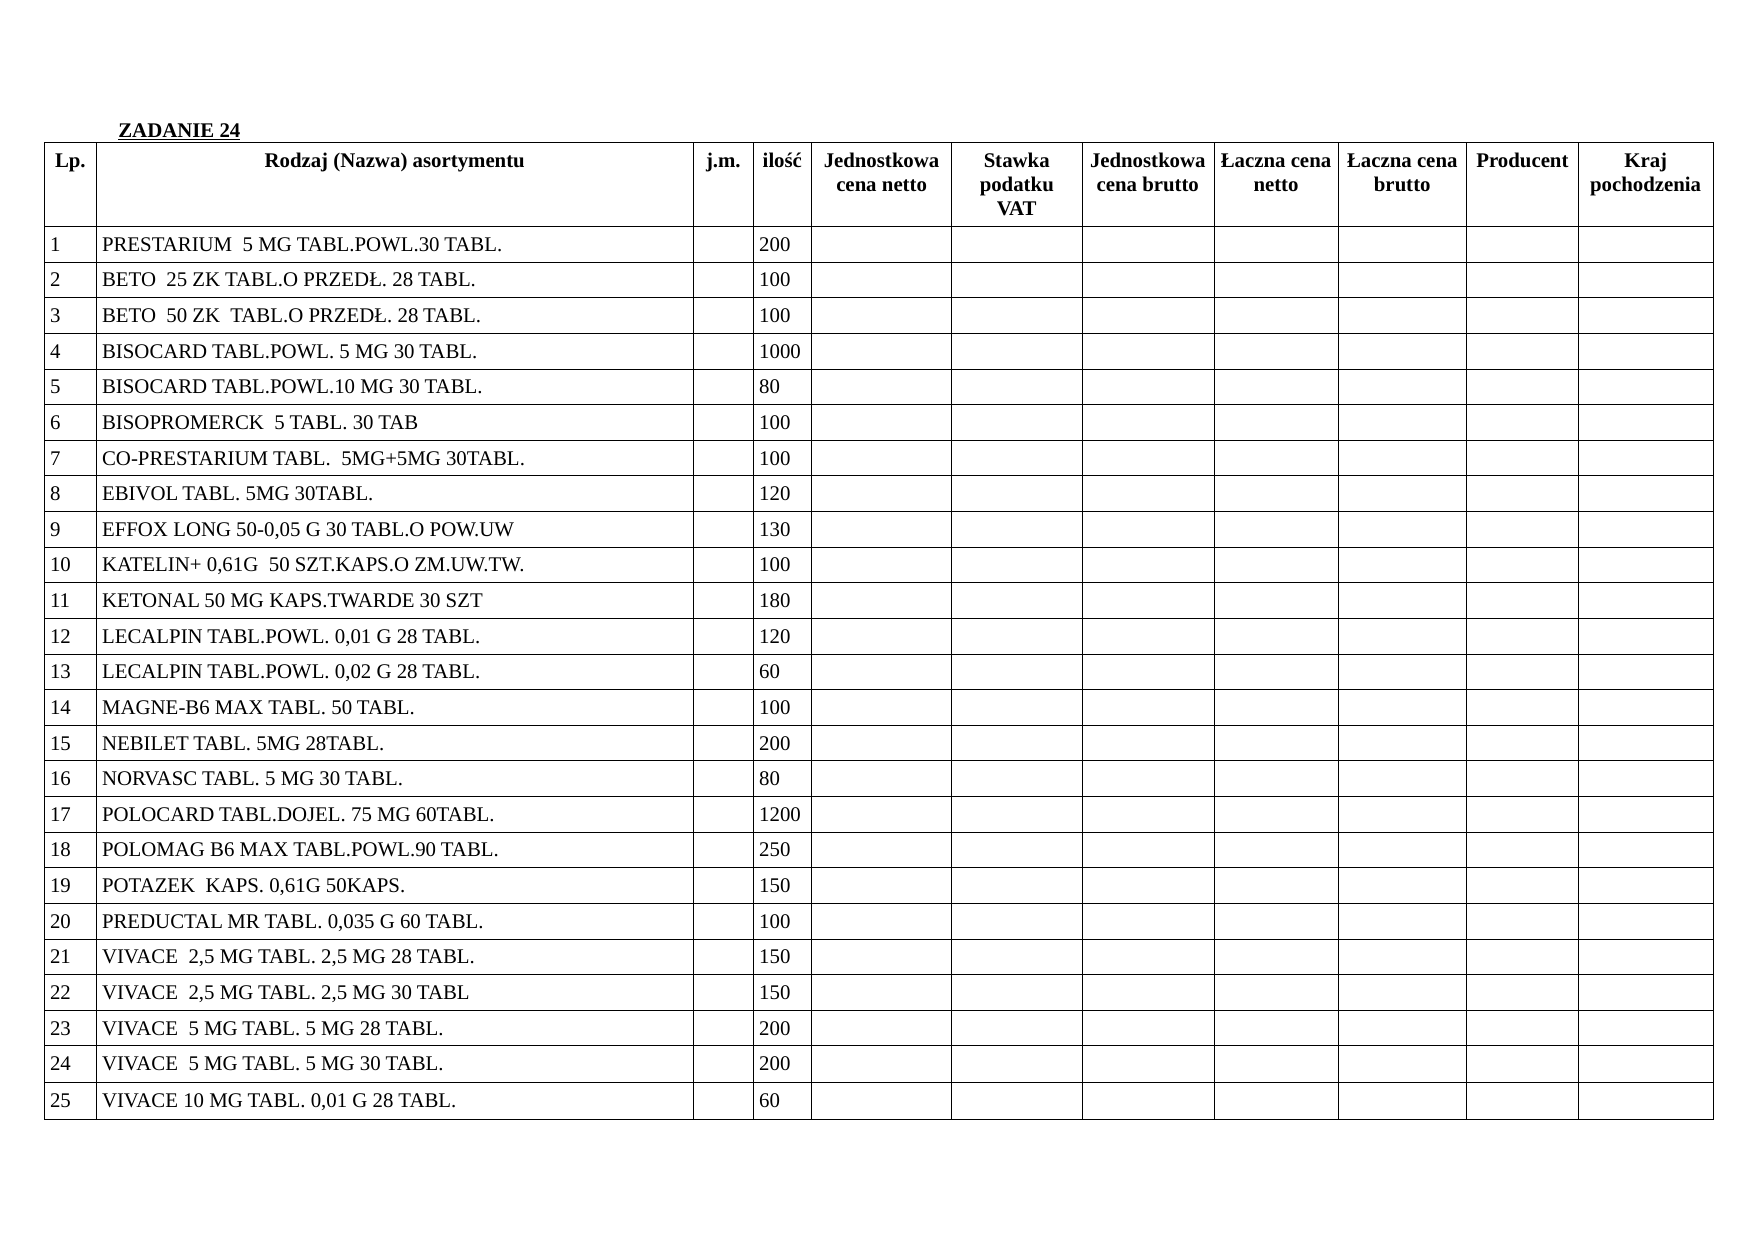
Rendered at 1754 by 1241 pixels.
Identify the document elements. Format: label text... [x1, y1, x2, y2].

table_cell [1579, 512, 1713, 547]
table_cell [812, 797, 951, 832]
table_cell [1579, 476, 1713, 511]
table_cell [1579, 370, 1713, 404]
table_cell BISOPROMERCK 5 TABL. 30 TAB [97, 405, 693, 440]
table_cell [1579, 1011, 1713, 1045]
table_cell [1339, 298, 1466, 333]
table_cell [1467, 476, 1578, 511]
table_cell [952, 1011, 1082, 1045]
table_cell [694, 583, 753, 618]
table_cell [694, 370, 753, 404]
table_cell [1083, 797, 1214, 832]
table_cell [1083, 263, 1214, 297]
table_cell [1579, 548, 1713, 582]
table_cell EFFOX LONG 50-0,05 G 30 TABL.O POW.UW [97, 512, 693, 547]
table_cell [952, 405, 1082, 440]
table_cell [1083, 833, 1214, 867]
table_cell 2 [45, 263, 96, 297]
table_cell [812, 1046, 951, 1082]
table_cell [812, 975, 951, 1010]
table_cell BETO 50 ZK TABL.O PRZEDŁ. 28 TABL. [97, 298, 693, 333]
table_cell [1339, 619, 1466, 653]
table_cell [1083, 227, 1214, 262]
table_cell [1339, 1046, 1466, 1082]
table_cell 1200 [754, 797, 811, 832]
table_cell [1083, 298, 1214, 333]
table_cell [1339, 548, 1466, 582]
table_cell [1083, 690, 1214, 725]
table_cell [1339, 405, 1466, 440]
table_cell VIVACE 5 MG TABL. 5 MG 30 TABL. [97, 1046, 693, 1082]
table_cell VIVACE 2,5 MG TABL. 2,5 MG 30 TABL [97, 975, 693, 1010]
table_cell [1467, 1011, 1578, 1045]
table_cell [812, 370, 951, 404]
table_cell [1339, 583, 1466, 618]
table_cell BISOCARD TABL.POWL. 5 MG 30 TABL. [97, 334, 693, 368]
table_cell [1339, 512, 1466, 547]
table_cell [952, 476, 1082, 511]
table_cell [694, 761, 753, 796]
table_cell [1339, 476, 1466, 511]
table_cell [1083, 761, 1214, 796]
table_cell [952, 619, 1082, 653]
table_cell [1215, 548, 1338, 582]
table_cell [952, 548, 1082, 582]
table_cell [1083, 619, 1214, 653]
table_cell [694, 1046, 753, 1082]
table_cell [1579, 583, 1713, 618]
table_cell [1467, 441, 1578, 475]
table_cell [694, 227, 753, 262]
table_cell 16 [45, 761, 96, 796]
table_cell [1579, 1046, 1713, 1082]
table_cell [1579, 726, 1713, 760]
table_cell [952, 1083, 1082, 1119]
table_cell [1339, 904, 1466, 938]
table_cell 150 [754, 975, 811, 1010]
table_cell [1467, 334, 1578, 368]
table_cell [1579, 1083, 1713, 1119]
table_cell [1579, 619, 1713, 653]
table_cell 120 [754, 619, 811, 653]
table_cell [952, 726, 1082, 760]
table_cell [1467, 405, 1578, 440]
table_cell [812, 904, 951, 938]
table_cell [1083, 655, 1214, 689]
table_cell [1083, 512, 1214, 547]
table_cell [694, 940, 753, 974]
table_cell [1467, 690, 1578, 725]
table_cell [1083, 1083, 1214, 1119]
table_cell VIVACE 5 MG TABL. 5 MG 28 TABL. [97, 1011, 693, 1045]
table_cell [1579, 904, 1713, 938]
table_cell [1467, 761, 1578, 796]
table_cell 100 [754, 904, 811, 938]
table_cell [1579, 940, 1713, 974]
table_cell [812, 868, 951, 903]
table_cell NORVASC TABL. 5 MG 30 TABL. [97, 761, 693, 796]
table_cell [812, 263, 951, 297]
table_cell [1339, 761, 1466, 796]
table_cell 5 [45, 370, 96, 404]
table_cell [812, 512, 951, 547]
table_cell BETO 25 ZK TABL.O PRZEDŁ. 28 TABL. [97, 263, 693, 297]
table_cell 130 [754, 512, 811, 547]
table_cell [1467, 512, 1578, 547]
table_cell [1467, 975, 1578, 1010]
table_cell 4 [45, 334, 96, 368]
table_cell [812, 1011, 951, 1045]
table_cell [1215, 298, 1338, 333]
table_cell 22 [45, 975, 96, 1010]
table_cell [694, 548, 753, 582]
table_cell [1215, 334, 1338, 368]
table_cell [952, 904, 1082, 938]
table_cell 180 [754, 583, 811, 618]
table_cell 24 [45, 1046, 96, 1082]
table_cell [694, 405, 753, 440]
table_cell [1215, 690, 1338, 725]
table_cell [694, 334, 753, 368]
table_cell [1467, 583, 1578, 618]
table_cell 1000 [754, 334, 811, 368]
table_cell [1339, 726, 1466, 760]
table_cell 20 [45, 904, 96, 938]
table_cell [1215, 940, 1338, 974]
table_cell [1215, 476, 1338, 511]
table_cell [1579, 441, 1713, 475]
table_cell [1467, 548, 1578, 582]
table_cell [694, 868, 753, 903]
table_cell [1215, 833, 1338, 867]
table_cell [952, 1046, 1082, 1082]
table_cell [952, 227, 1082, 262]
table_cell [1083, 940, 1214, 974]
table_cell LECALPIN TABL.POWL. 0,01 G 28 TABL. [97, 619, 693, 653]
table_cell [1339, 690, 1466, 725]
table_cell [1083, 1046, 1214, 1082]
table_cell [1215, 868, 1338, 903]
table_cell VIVACE 10 MG TABL. 0,01 G 28 TABL. [97, 1083, 693, 1119]
table_cell [1339, 263, 1466, 297]
table_cell [812, 761, 951, 796]
table_cell 80 [754, 370, 811, 404]
table_cell [694, 904, 753, 938]
table_cell [1215, 370, 1338, 404]
table_cell 19 [45, 868, 96, 903]
table_header Lp. [45, 143, 96, 226]
table_cell PRESTARIUM 5 MG TABL.POWL.30 TABL. [97, 227, 693, 262]
table_cell 100 [754, 298, 811, 333]
table_cell [1467, 1083, 1578, 1119]
table_cell 150 [754, 940, 811, 974]
table_cell [694, 263, 753, 297]
table_cell [1215, 975, 1338, 1010]
table_cell [812, 655, 951, 689]
table_cell 9 [45, 512, 96, 547]
table_cell [812, 441, 951, 475]
table_cell EBIVOL TABL. 5MG 30TABL. [97, 476, 693, 511]
table_cell [1083, 405, 1214, 440]
table_cell 3 [45, 298, 96, 333]
table_cell [1215, 904, 1338, 938]
table_cell NEBILET TABL. 5MG 28TABL. [97, 726, 693, 760]
table_cell [1215, 619, 1338, 653]
table_cell [1579, 761, 1713, 796]
table_cell 200 [754, 726, 811, 760]
table_header j.m. [694, 143, 753, 226]
table_cell [694, 1011, 753, 1045]
table_cell 60 [754, 1083, 811, 1119]
table_cell [812, 726, 951, 760]
table_cell [1215, 405, 1338, 440]
table_cell [952, 940, 1082, 974]
table_cell [1339, 833, 1466, 867]
table_cell [1083, 726, 1214, 760]
table_cell 120 [754, 476, 811, 511]
table_cell [1339, 797, 1466, 832]
table_cell [1467, 833, 1578, 867]
table_cell [812, 1083, 951, 1119]
table_cell [1083, 476, 1214, 511]
table_cell 100 [754, 441, 811, 475]
table_cell 100 [754, 548, 811, 582]
table_cell [1339, 940, 1466, 974]
table_cell [694, 797, 753, 832]
table_cell [694, 512, 753, 547]
table_cell [1215, 797, 1338, 832]
table_cell [1083, 370, 1214, 404]
table_header Łaczna cena brutto [1339, 143, 1466, 226]
table_cell [1215, 1083, 1338, 1119]
table_header Kraj pochodzenia [1579, 143, 1713, 226]
table_cell 13 [45, 655, 96, 689]
table_cell [1467, 868, 1578, 903]
table_cell [1339, 441, 1466, 475]
table_cell [1339, 227, 1466, 262]
table_cell [1467, 655, 1578, 689]
table_cell [812, 548, 951, 582]
table_cell [1339, 868, 1466, 903]
table_cell 21 [45, 940, 96, 974]
table_cell [1083, 548, 1214, 582]
table_cell [1579, 975, 1713, 1010]
table_cell [694, 298, 753, 333]
table_cell [1215, 263, 1338, 297]
table_cell [952, 441, 1082, 475]
table_cell [1215, 726, 1338, 760]
table_cell [1579, 263, 1713, 297]
table_cell [812, 833, 951, 867]
table_cell [1579, 797, 1713, 832]
table_cell [1339, 1083, 1466, 1119]
table_cell [952, 370, 1082, 404]
table_cell LECALPIN TABL.POWL. 0,02 G 28 TABL. [97, 655, 693, 689]
table_cell [952, 761, 1082, 796]
table_cell [1467, 904, 1578, 938]
table_cell 100 [754, 405, 811, 440]
table_cell KETONAL 50 MG KAPS.TWARDE 30 SZT [97, 583, 693, 618]
table_cell [952, 263, 1082, 297]
table_cell [1215, 227, 1338, 262]
table_cell 150 [754, 868, 811, 903]
table_cell [1467, 940, 1578, 974]
table_cell 6 [45, 405, 96, 440]
table_cell [952, 298, 1082, 333]
table_cell [1579, 298, 1713, 333]
table_cell [1467, 227, 1578, 262]
table_cell [1579, 655, 1713, 689]
table_header ilość [754, 143, 811, 226]
table_header Łaczna cena netto [1215, 143, 1338, 226]
table_header Rodzaj (Nazwa) asortymentu [97, 143, 693, 226]
table_header Jednostkowa cena netto [812, 143, 951, 226]
table_cell [1467, 1046, 1578, 1082]
table_cell [1339, 334, 1466, 368]
table_cell [1083, 583, 1214, 618]
table_cell [952, 797, 1082, 832]
table_cell 1 [45, 227, 96, 262]
table_cell [952, 334, 1082, 368]
table_cell MAGNE-B6 MAX TABL. 50 TABL. [97, 690, 693, 725]
table_cell [1467, 726, 1578, 760]
table_cell [812, 619, 951, 653]
table_cell [1467, 797, 1578, 832]
table_cell [694, 975, 753, 1010]
table_cell BISOCARD TABL.POWL.10 MG 30 TABL. [97, 370, 693, 404]
table_cell 200 [754, 1046, 811, 1082]
table_cell 60 [754, 655, 811, 689]
table_cell [1215, 512, 1338, 547]
table_header Jednostkowa cena brutto [1083, 143, 1214, 226]
table_cell [812, 940, 951, 974]
table_cell [812, 227, 951, 262]
table_cell [1467, 263, 1578, 297]
table_cell [1215, 1046, 1338, 1082]
table_cell 25 [45, 1083, 96, 1119]
table_cell [952, 868, 1082, 903]
table_cell [1339, 370, 1466, 404]
table_cell [812, 334, 951, 368]
table_cell 7 [45, 441, 96, 475]
table_cell [694, 1083, 753, 1119]
table_cell [812, 583, 951, 618]
table_cell [952, 975, 1082, 1010]
table_cell [1339, 1011, 1466, 1045]
table_cell [1215, 583, 1338, 618]
table_cell [1083, 904, 1214, 938]
table_cell [812, 298, 951, 333]
table_cell 250 [754, 833, 811, 867]
table_cell [1083, 975, 1214, 1010]
table_cell [694, 726, 753, 760]
table_cell 80 [754, 761, 811, 796]
table_cell [1579, 690, 1713, 725]
table_cell [1215, 1011, 1338, 1045]
table_cell [952, 655, 1082, 689]
table_cell [1579, 405, 1713, 440]
table_cell [694, 619, 753, 653]
table_cell VIVACE 2,5 MG TABL. 2,5 MG 28 TABL. [97, 940, 693, 974]
table_cell 14 [45, 690, 96, 725]
table_cell [1339, 975, 1466, 1010]
table_cell [952, 512, 1082, 547]
table_cell 200 [754, 1011, 811, 1045]
table_header Producent [1467, 143, 1578, 226]
table_cell 17 [45, 797, 96, 832]
table_cell [1579, 334, 1713, 368]
table_cell [1083, 868, 1214, 903]
table_cell [812, 405, 951, 440]
table_cell POTAZEK KAPS. 0,61G 50KAPS. [97, 868, 693, 903]
table_cell 100 [754, 263, 811, 297]
table_cell 100 [754, 690, 811, 725]
table_cell 10 [45, 548, 96, 582]
table_cell [694, 441, 753, 475]
text ZADANIE 24 [118, 118, 1636, 142]
table_cell [812, 690, 951, 725]
table_cell [694, 655, 753, 689]
table_cell 11 [45, 583, 96, 618]
table_cell [952, 583, 1082, 618]
table_cell [1339, 655, 1466, 689]
table_cell [1467, 298, 1578, 333]
table_cell POLOCARD TABL.DOJEL. 75 MG 60TABL. [97, 797, 693, 832]
table_cell PREDUCTAL MR TABL. 0,035 G 60 TABL. [97, 904, 693, 938]
table_cell [1579, 833, 1713, 867]
table_cell [1579, 227, 1713, 262]
table_cell [694, 833, 753, 867]
table_cell [1467, 370, 1578, 404]
table_cell 8 [45, 476, 96, 511]
table_cell KATELIN+ 0,61G 50 SZT.KAPS.O ZM.UW.TW. [97, 548, 693, 582]
table_cell [1083, 1011, 1214, 1045]
table_cell [1467, 619, 1578, 653]
table_cell 12 [45, 619, 96, 653]
table_cell [952, 833, 1082, 867]
table_cell [952, 690, 1082, 725]
table_cell 18 [45, 833, 96, 867]
table_cell [1083, 334, 1214, 368]
table_cell 15 [45, 726, 96, 760]
table_cell 200 [754, 227, 811, 262]
table_cell [812, 476, 951, 511]
table_cell [1579, 868, 1713, 903]
table_cell [1215, 655, 1338, 689]
table_cell POLOMAG B6 MAX TABL.POWL.90 TABL. [97, 833, 693, 867]
table_cell [694, 690, 753, 725]
table_cell [694, 476, 753, 511]
table_cell [1083, 441, 1214, 475]
table_header Stawka podatku VAT [952, 143, 1082, 226]
table_cell [1215, 441, 1338, 475]
table_cell [1215, 761, 1338, 796]
table_cell CO-PRESTARIUM TABL. 5MG+5MG 30TABL. [97, 441, 693, 475]
table_cell 23 [45, 1011, 96, 1045]
